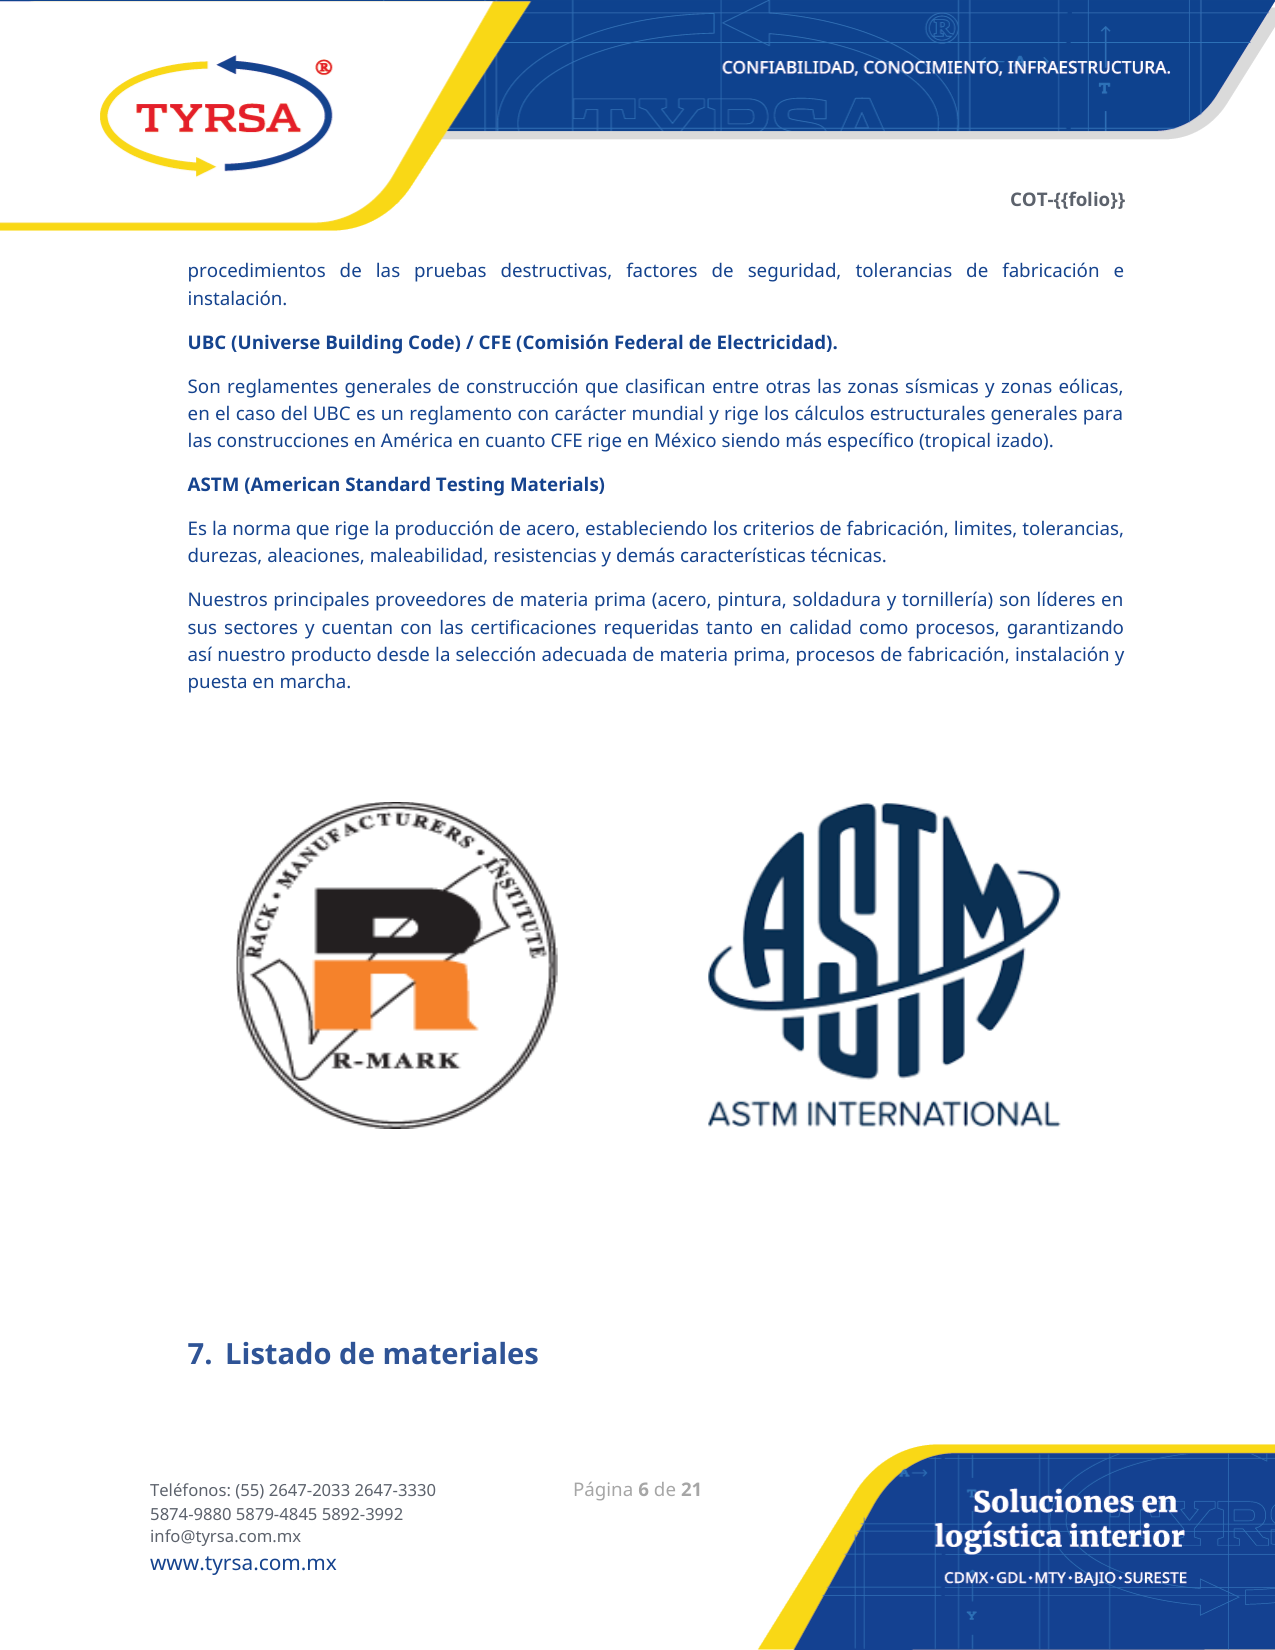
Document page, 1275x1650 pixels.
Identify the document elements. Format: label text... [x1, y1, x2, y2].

table_header [139, 802, 236, 1129]
text Nuestros principales proveedores de materia prima (acero, pintura, soldadura y tornillería) son líderes en sus sectores y cuentan con las certificaciones requeridas tanto en calidad como procesos, garantizando así nuestro producto desde la selección adecuada de materia prima, procesos de fabricación, instalación y puesta en marcha. [187, 587, 1125, 694]
text procedimientos de las pruebas destructivas, factores de seguridad, tolerancias de fabricación e instalación. [187, 258, 1125, 311]
list Listado de materiales [187, 1333, 1125, 1373]
text UBC (Universe Building Code) / CFE (Comisión Federal de Electricidad). [187, 329, 1125, 354]
table_header [656, 802, 1114, 1129]
text Es la norma que rige la producción de acero, estableciendo los criterios de fabricación, limites, tolerancias, durezas, aleaciones, maleabilidad, resistencias y demás características técnicas. [187, 516, 1125, 568]
table_header [558, 802, 656, 1129]
text Son reglamentes generales de construcción que clasifican entre otras las zonas sísmicas y zonas eólicas, en el caso del UBC es un reglamento con carácter mundial y rige los cálculos estructurales generales para las construcciones en América en cuanto CFE rige en México siendo más específico (tropical izado). [187, 373, 1125, 453]
text ASTM (American Standard Testing Materials) [187, 472, 1125, 497]
